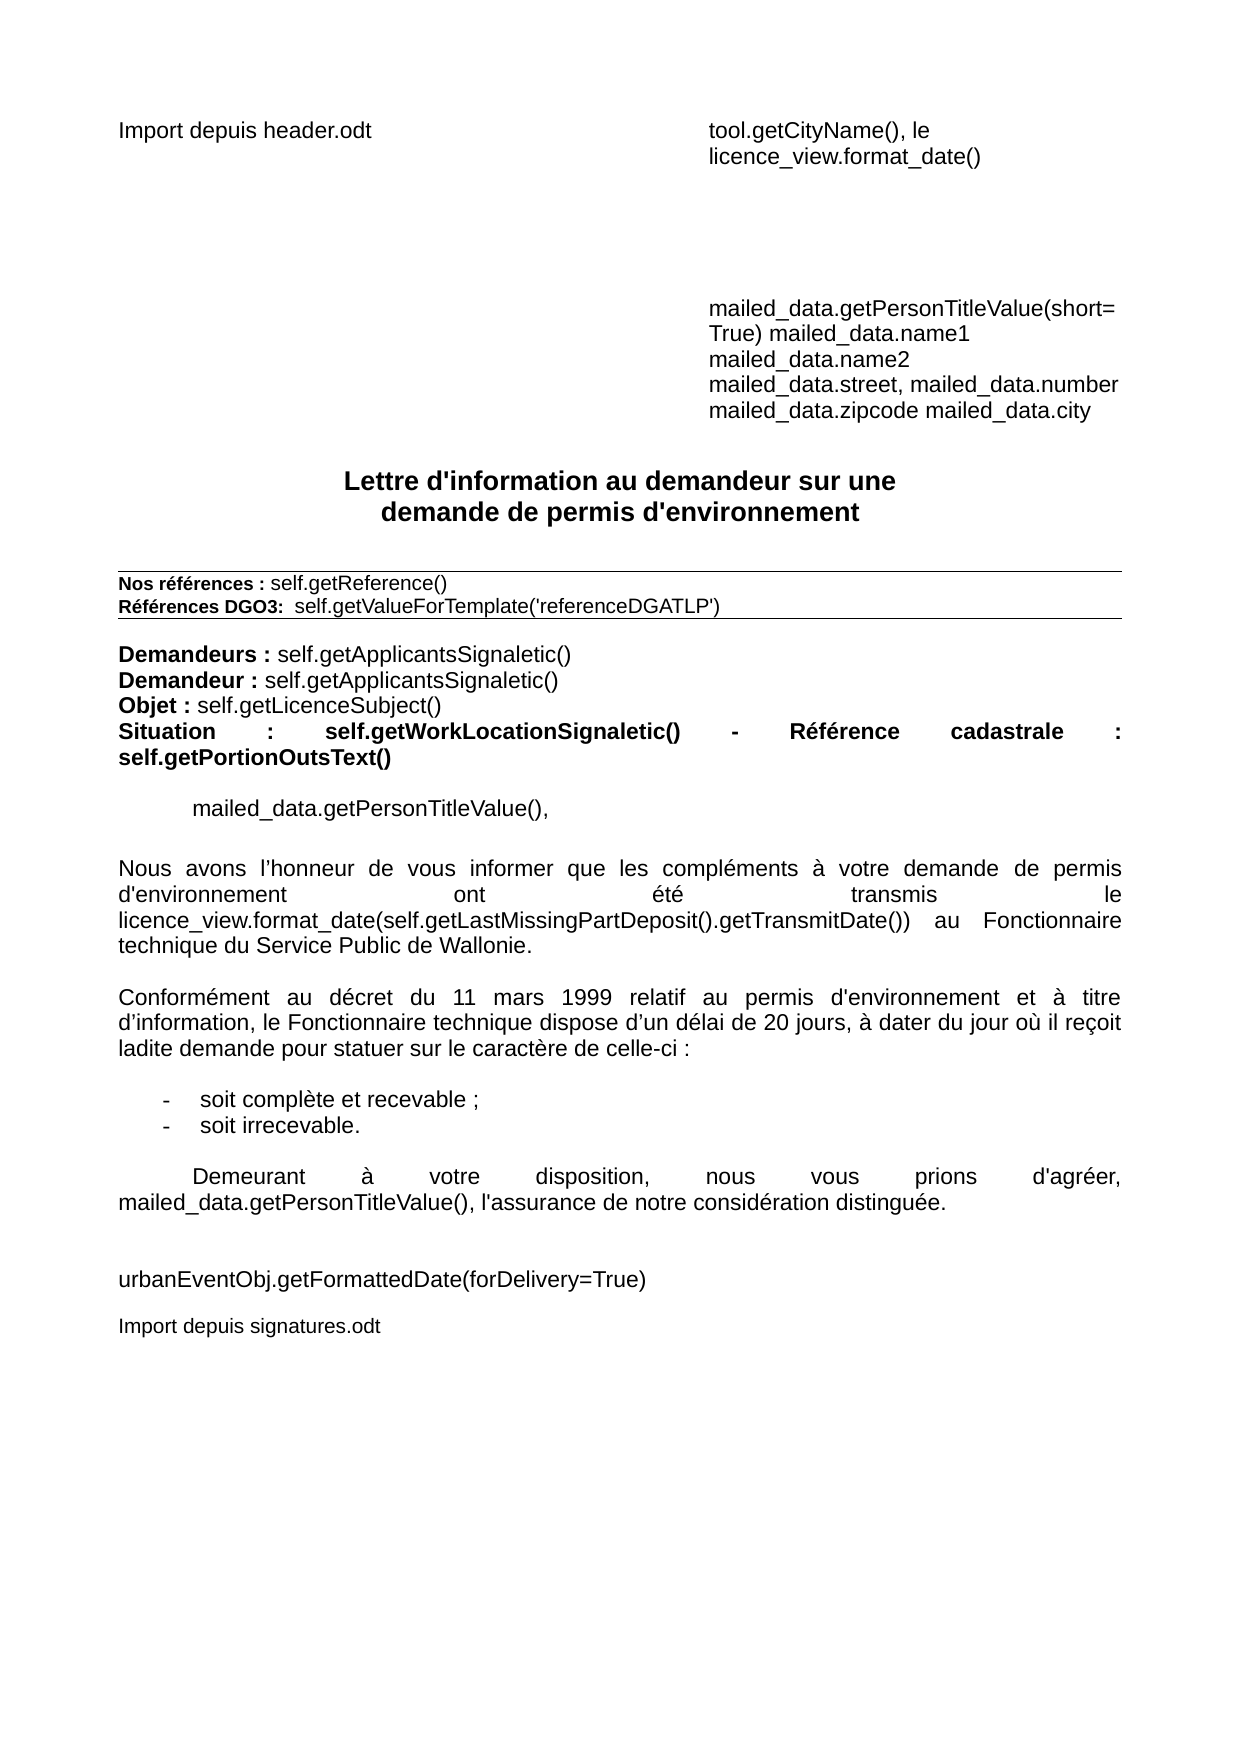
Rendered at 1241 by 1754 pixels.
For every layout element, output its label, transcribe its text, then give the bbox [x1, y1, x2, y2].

text Nos références : self.getReference() [118, 572, 1122, 595]
text Demandeur : self.getApplicantsSignaletic() [118, 667, 1122, 693]
list soit irrecevable. [162, 1112, 1122, 1138]
text mailed_data.getPersonTitleValue(), [118, 795, 1122, 821]
text Nous avons l’honneur de vous informer que les compléments à votre demande de permis d'environnement ont été transmis le licence_view.format_date(self.getLastMissingPartDeposit().getTransmitDate()) au Fonctionnaire technique du Service Public de Wallonie. [118, 856, 1122, 958]
text Objet : self.getLicenceSubject() [118, 693, 1122, 718]
title Lettre d'information au demandeur sur une [118, 466, 1122, 496]
table_header Import depuis header.odt [118, 118, 708, 436]
text Références DGO3: self.getValueForTemplate('referenceDGATLP') [118, 595, 1122, 618]
text Situation : self.getWorkLocationSignaletic() - Référence cadastrale : self.getPortionOutsText() [118, 718, 1122, 770]
text Conformément au décret du 11 mars 1999 relatif au permis d'environnement et à titre d’information, le Fonctionnaire technique dispose d’un délai de 20 jours, à dater du jour où il reçoit ladite demande pour statuer sur le caractère de celle-ci : [118, 984, 1122, 1061]
table_header tool.getCityName(), le licence_view.format_date() mailed_data.getPersonTitleValue(short=True) mailed_data.name1 mailed_data.name2 mailed_data.street, mailed_data.number mailed_data.zipcode mailed_data.city [709, 118, 1128, 436]
text Demandeurs : self.getApplicantsSignaletic() [118, 642, 1122, 667]
list soit complète et recevable ; [162, 1087, 1122, 1112]
text urbanEventObj.getFormattedDate(forDelivery=True) [118, 1266, 1122, 1292]
title demande de permis d'environnement [118, 496, 1122, 527]
text Import depuis signatures.odt [118, 1315, 1122, 1338]
text Demeurant à votre disposition, nous vous prions d'agréer, mailed_data.getPersonTitleValue(), l'assurance de notre considération distinguée. [118, 1164, 1122, 1215]
